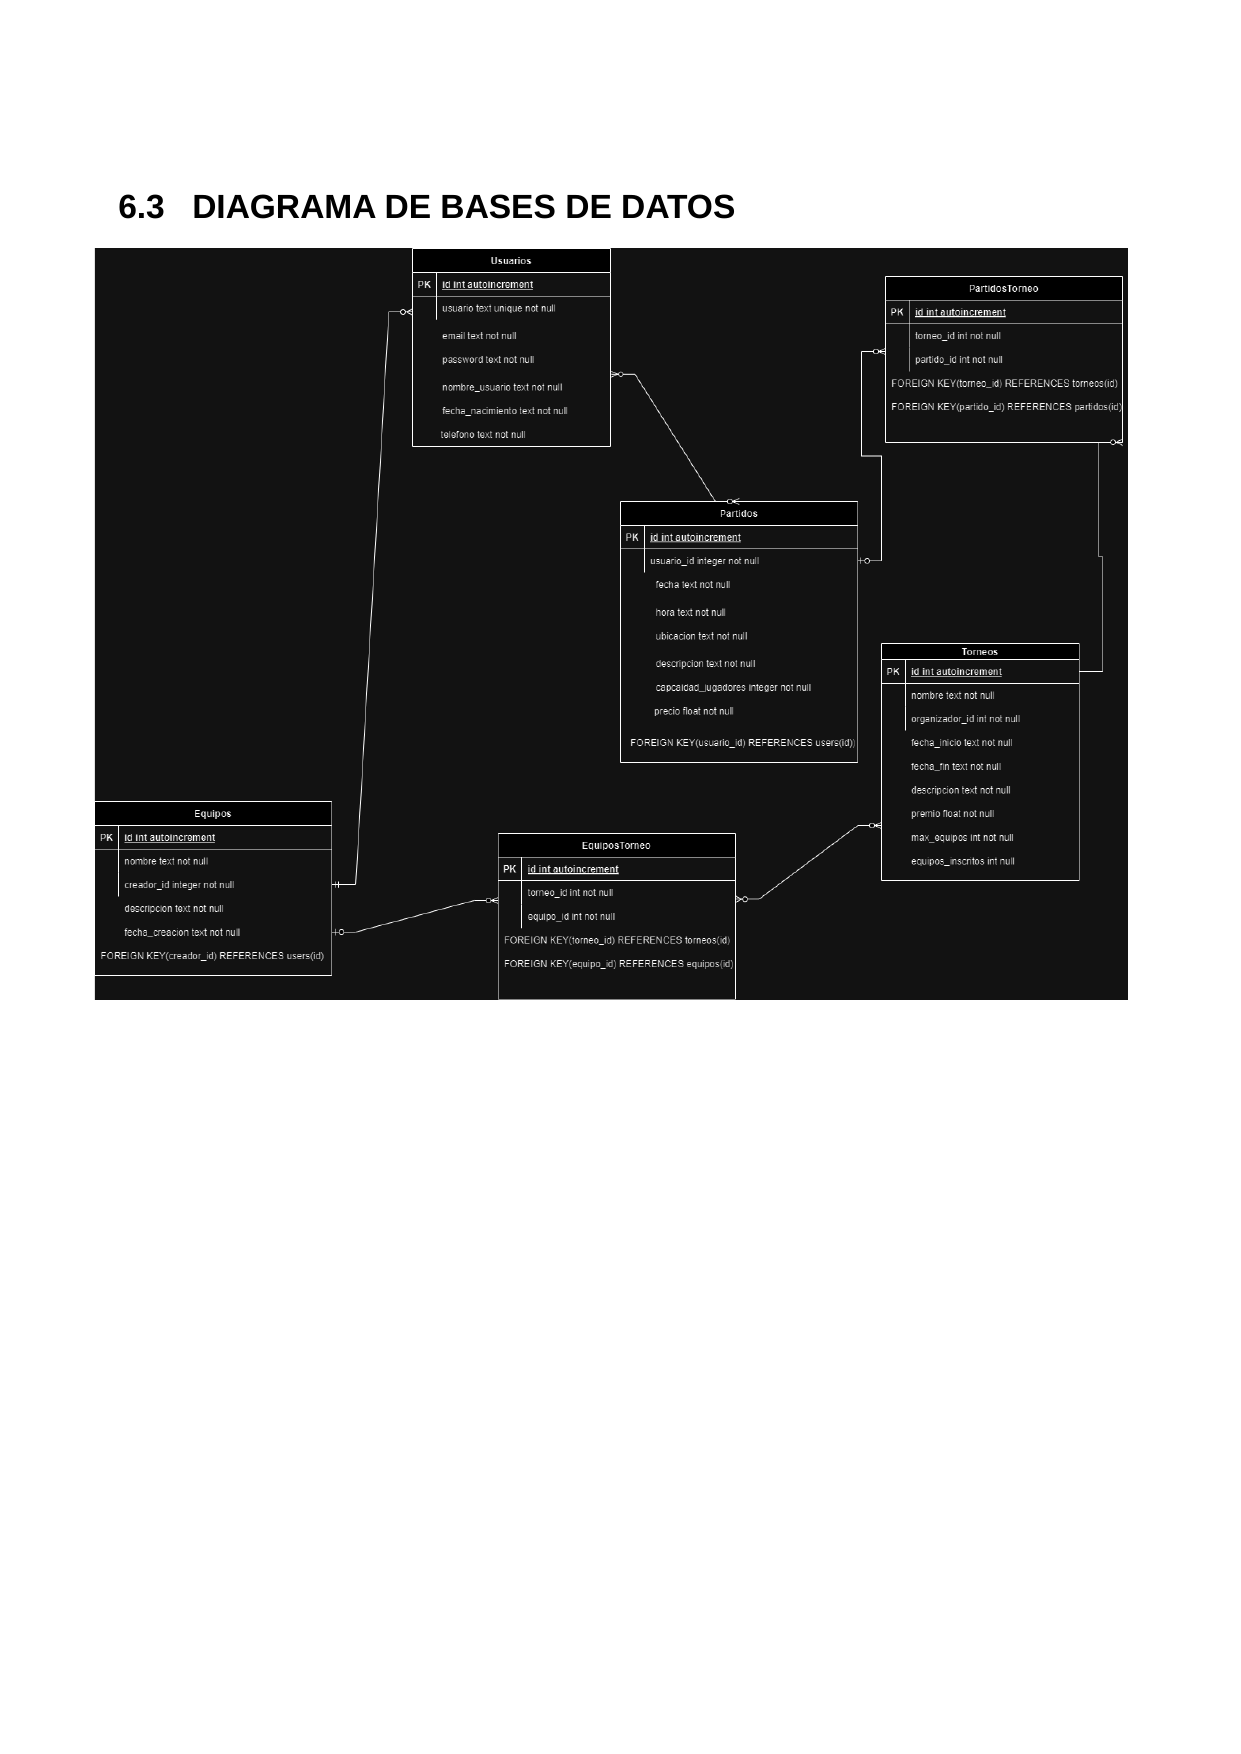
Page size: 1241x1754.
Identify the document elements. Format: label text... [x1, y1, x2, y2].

picture [94, 248, 1128, 1000]
subtitle DIAGRAMA DE BASES DE DATOS [118, 187, 1122, 225]
